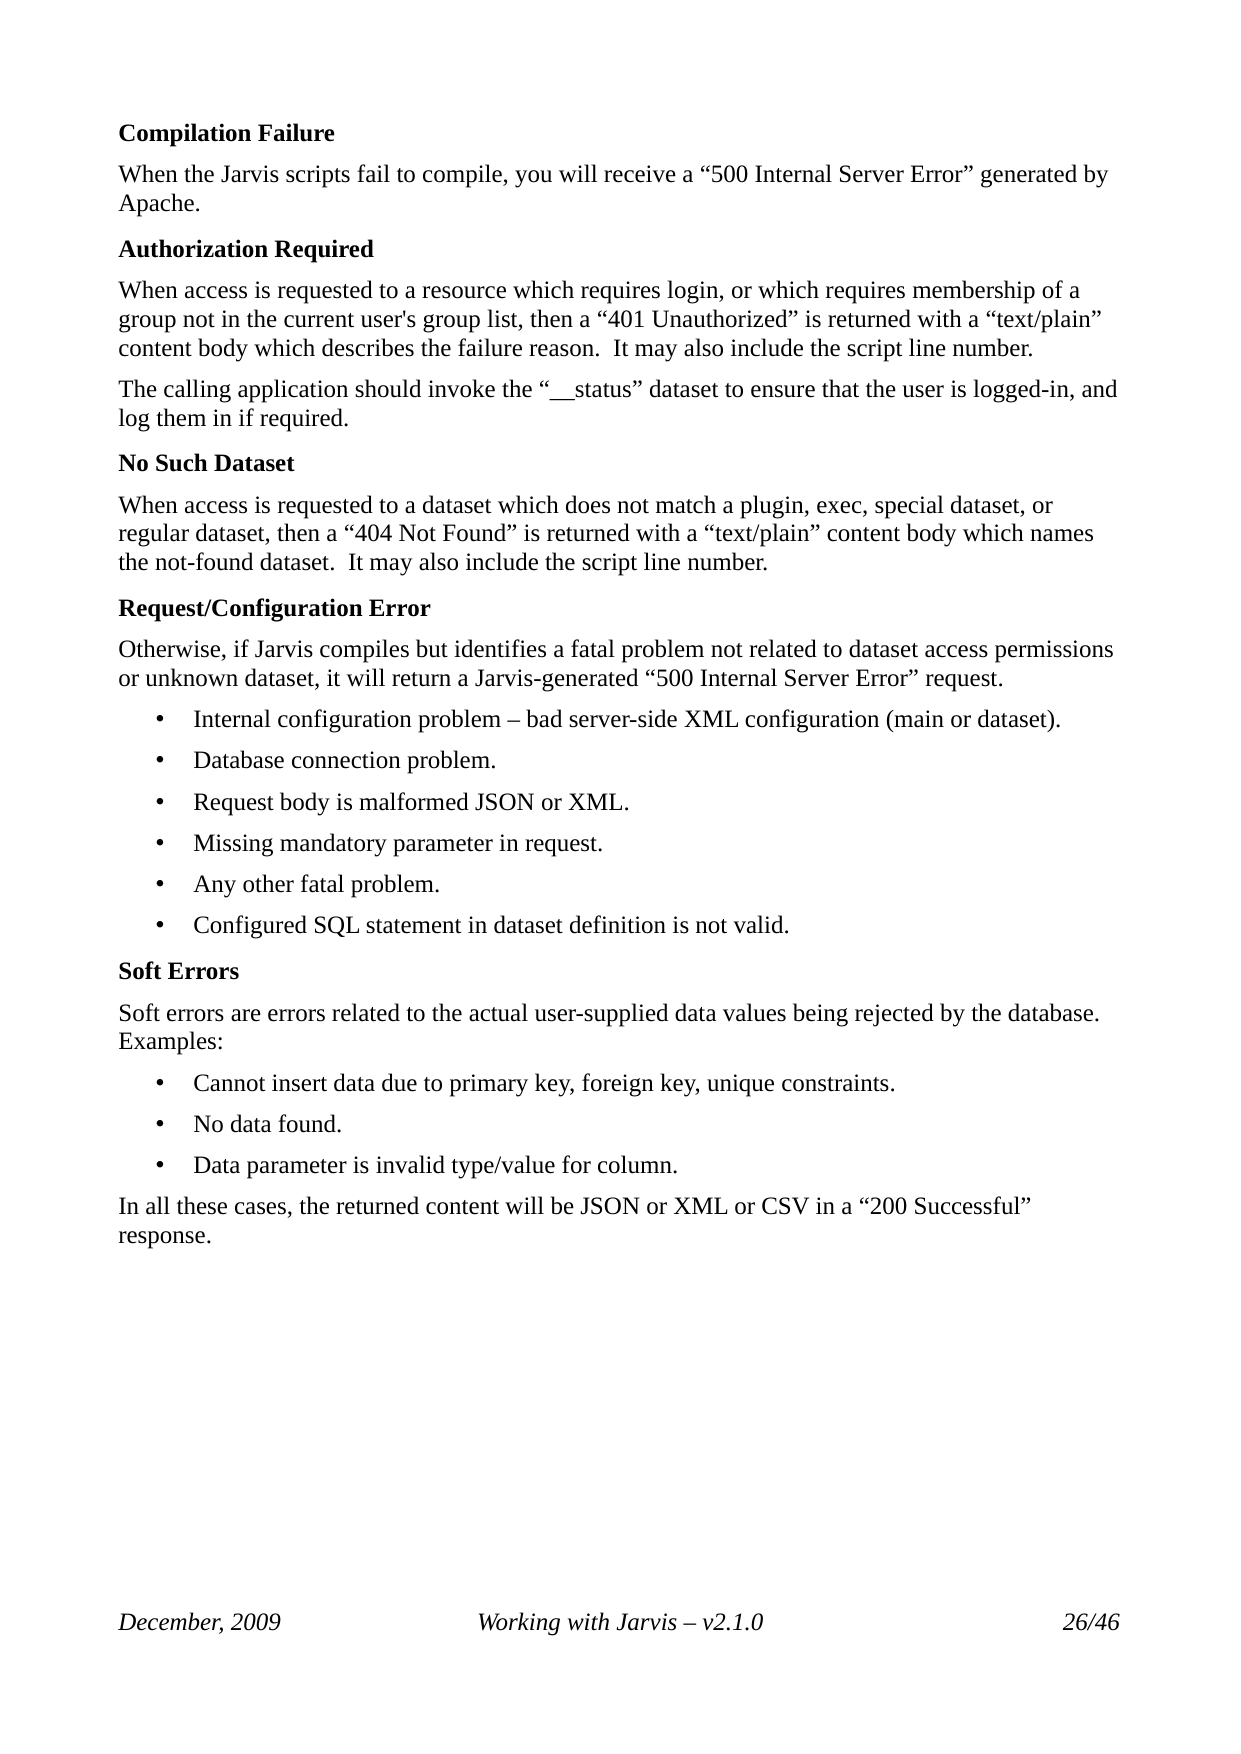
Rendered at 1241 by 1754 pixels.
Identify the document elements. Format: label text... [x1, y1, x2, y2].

text In all these cases, the returned content will be JSON or XML or CSV in a “200 Successful” response. [118, 1191, 1122, 1249]
list No data found. [156, 1109, 1122, 1138]
list Any other fatal problem. [156, 869, 1122, 898]
text The calling application should invoke the “__status” dataset to ensure that the user is logged-in, and log them in if required. [118, 374, 1122, 431]
text Otherwise, if Jarvis compiles but identifies a fatal problem not related to dataset access permissions or unknown dataset, it will return a Jarvis-generated “500 Internal Server Error” request. [118, 634, 1122, 692]
list Internal configuration problem – bad server-side XML configuration (main or dataset). [156, 704, 1122, 733]
text Soft errors are errors related to the actual user-supplied data values being rejected by the database. Examples: [118, 998, 1122, 1055]
list Data parameter is invalid type/value for column. [156, 1150, 1122, 1179]
text When the Jarvis scripts fail to compile, you will receive a “500 Internal Server Error” generated by Apache. [118, 159, 1122, 217]
subtitle Request/Configuration Error [118, 593, 1122, 622]
subtitle Compilation Failure [118, 118, 1122, 147]
list Request body is malformed JSON or XML. [156, 787, 1122, 816]
list Configured SQL statement in dataset definition is not valid. [156, 911, 1122, 939]
text When access is requested to a dataset which does not match a plugin, exec, special dataset, or regular dataset, then a “404 Not Found” is returned with a “text/plain” content body which names the not-found dataset. It may also include the script line number. [118, 490, 1122, 576]
list Database connection problem. [156, 746, 1122, 774]
list Cannot insert data due to primary key, foreign key, unique constraints. [156, 1068, 1122, 1096]
subtitle No Such Dataset [118, 448, 1122, 477]
list Missing mandatory parameter in request. [156, 828, 1122, 857]
subtitle Authorization Required [118, 234, 1122, 263]
subtitle Soft Errors [118, 956, 1122, 985]
text When access is requested to a resource which requires login, or which requires membership of a group not in the current user's group list, then a “401 Unauthorized” is returned with a “text/plain” content body which describes the failure reason. It may also include the script line number. [118, 275, 1122, 361]
